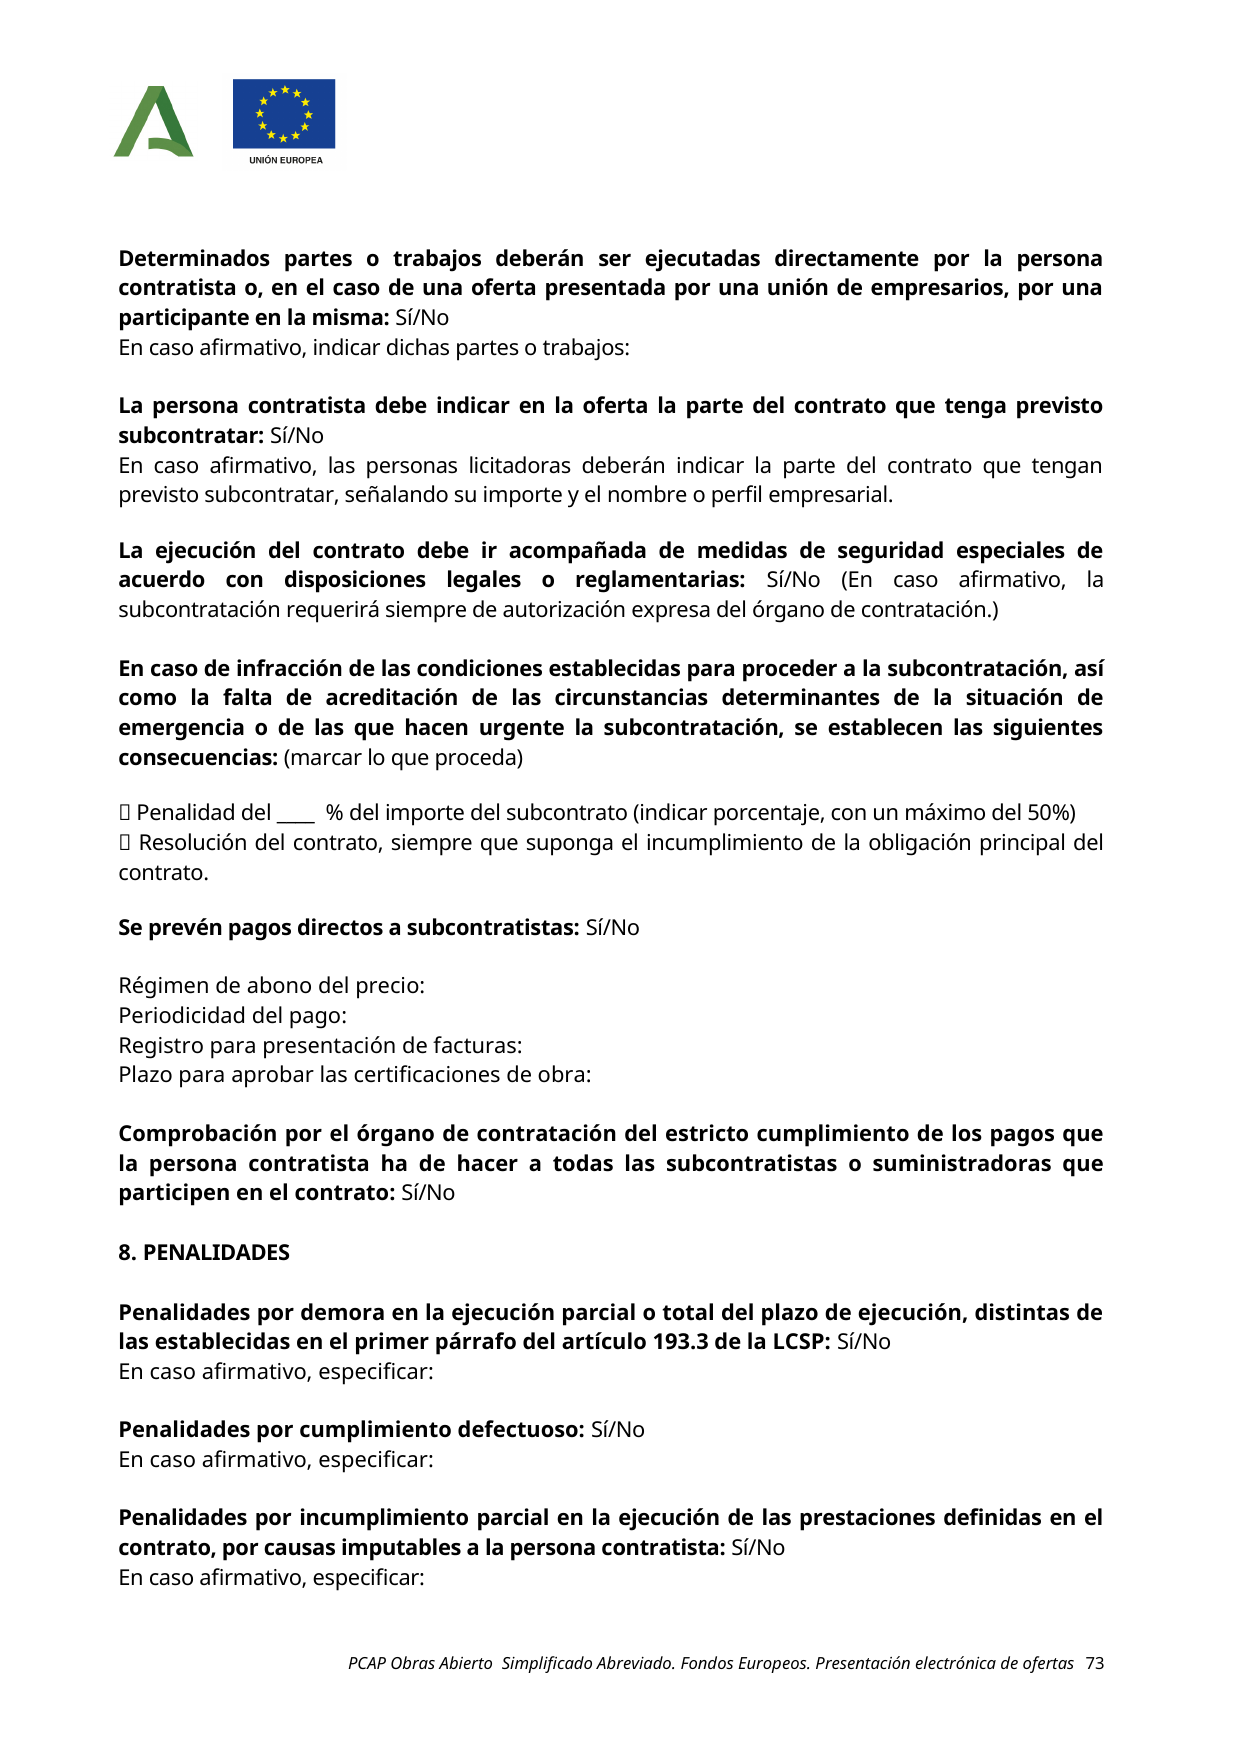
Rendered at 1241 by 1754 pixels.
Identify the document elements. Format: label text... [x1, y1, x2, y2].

text La persona contratista debe indicar en la oferta la parte del contrato que tenga previsto subcontratar: Sí/No [118, 390, 1104, 450]
text En caso afirmativo, indicar dichas partes o trabajos: [118, 332, 1104, 362]
text En caso afirmativo, especificar: [118, 1562, 1104, 1592]
text Penalidades por cumplimiento defectuoso: Sí/No [118, 1414, 1104, 1444]
text La ejecución del contrato debe ir acompañada de medidas de seguridad especiales de acuerdo con disposiciones legales o reglamentarias: Sí/No (En caso afirmativo, la subcontratación requerirá siempre de autorización expresa del órgano de contratación.) [118, 535, 1104, 624]
text Penalidades por demora en la ejecución parcial o total del plazo de ejecución, distintas de las establecidas en el primer párrafo del artículo 193.3 de la LCSP: Sí/No [118, 1296, 1104, 1356]
text Registro para presentación de facturas: [118, 1030, 1104, 1059]
text Comprobación por el órgano de contratación del estricto cumplimiento de los pagos que la persona contratista ha de hacer a todas las subcontratistas o suministradoras que participen en el contrato: Sí/No [118, 1118, 1104, 1207]
text  Penalidad del ____ % del importe del subcontrato (indicar porcentaje, con un máximo del 50%) [118, 797, 1104, 827]
text Plazo para aprobar las certificaciones de obra: [118, 1059, 1104, 1089]
text Régimen de abono del precio: [118, 970, 1104, 1000]
text  Resolución del contrato, siempre que suponga el incumplimiento de la obligación principal del contrato. [118, 827, 1104, 886]
text Penalidades por incumplimiento parcial en la ejecución de las prestaciones definidas en el contrato, por causas imputables a la persona contratista: Sí/No [118, 1502, 1104, 1562]
picture [221, 73, 347, 171]
text 8. PENALIDADES [118, 1237, 1104, 1267]
picture [109, 81, 198, 161]
text En caso afirmativo, especificar: [118, 1444, 1104, 1474]
text En caso afirmativo, las personas licitadoras deberán indicar la parte del contrato que tengan previsto subcontratar, señalando su importe y el nombre o perfil empresarial. [118, 450, 1104, 509]
text En caso afirmativo, especificar: [118, 1356, 1104, 1386]
text Periodicidad del pago: [118, 1000, 1104, 1030]
text Se prevén pagos directos a subcontratistas: Sí/No [118, 912, 1104, 942]
text Determinados partes o trabajos deberán ser ejecutadas directamente por la persona contratista o, en el caso de una oferta presentada por una unión de empresarios, por una participante en la misma: Sí/No [118, 242, 1104, 332]
text En caso de infracción de las condiciones establecidas para proceder a la subcontratación, así como la falta de acreditación de las circunstancias determinantes de la situación de emergencia o de las que hacen urgente la subcontratación, se establecen las siguientes consecuencias: (marcar lo que proceda) [118, 652, 1104, 772]
